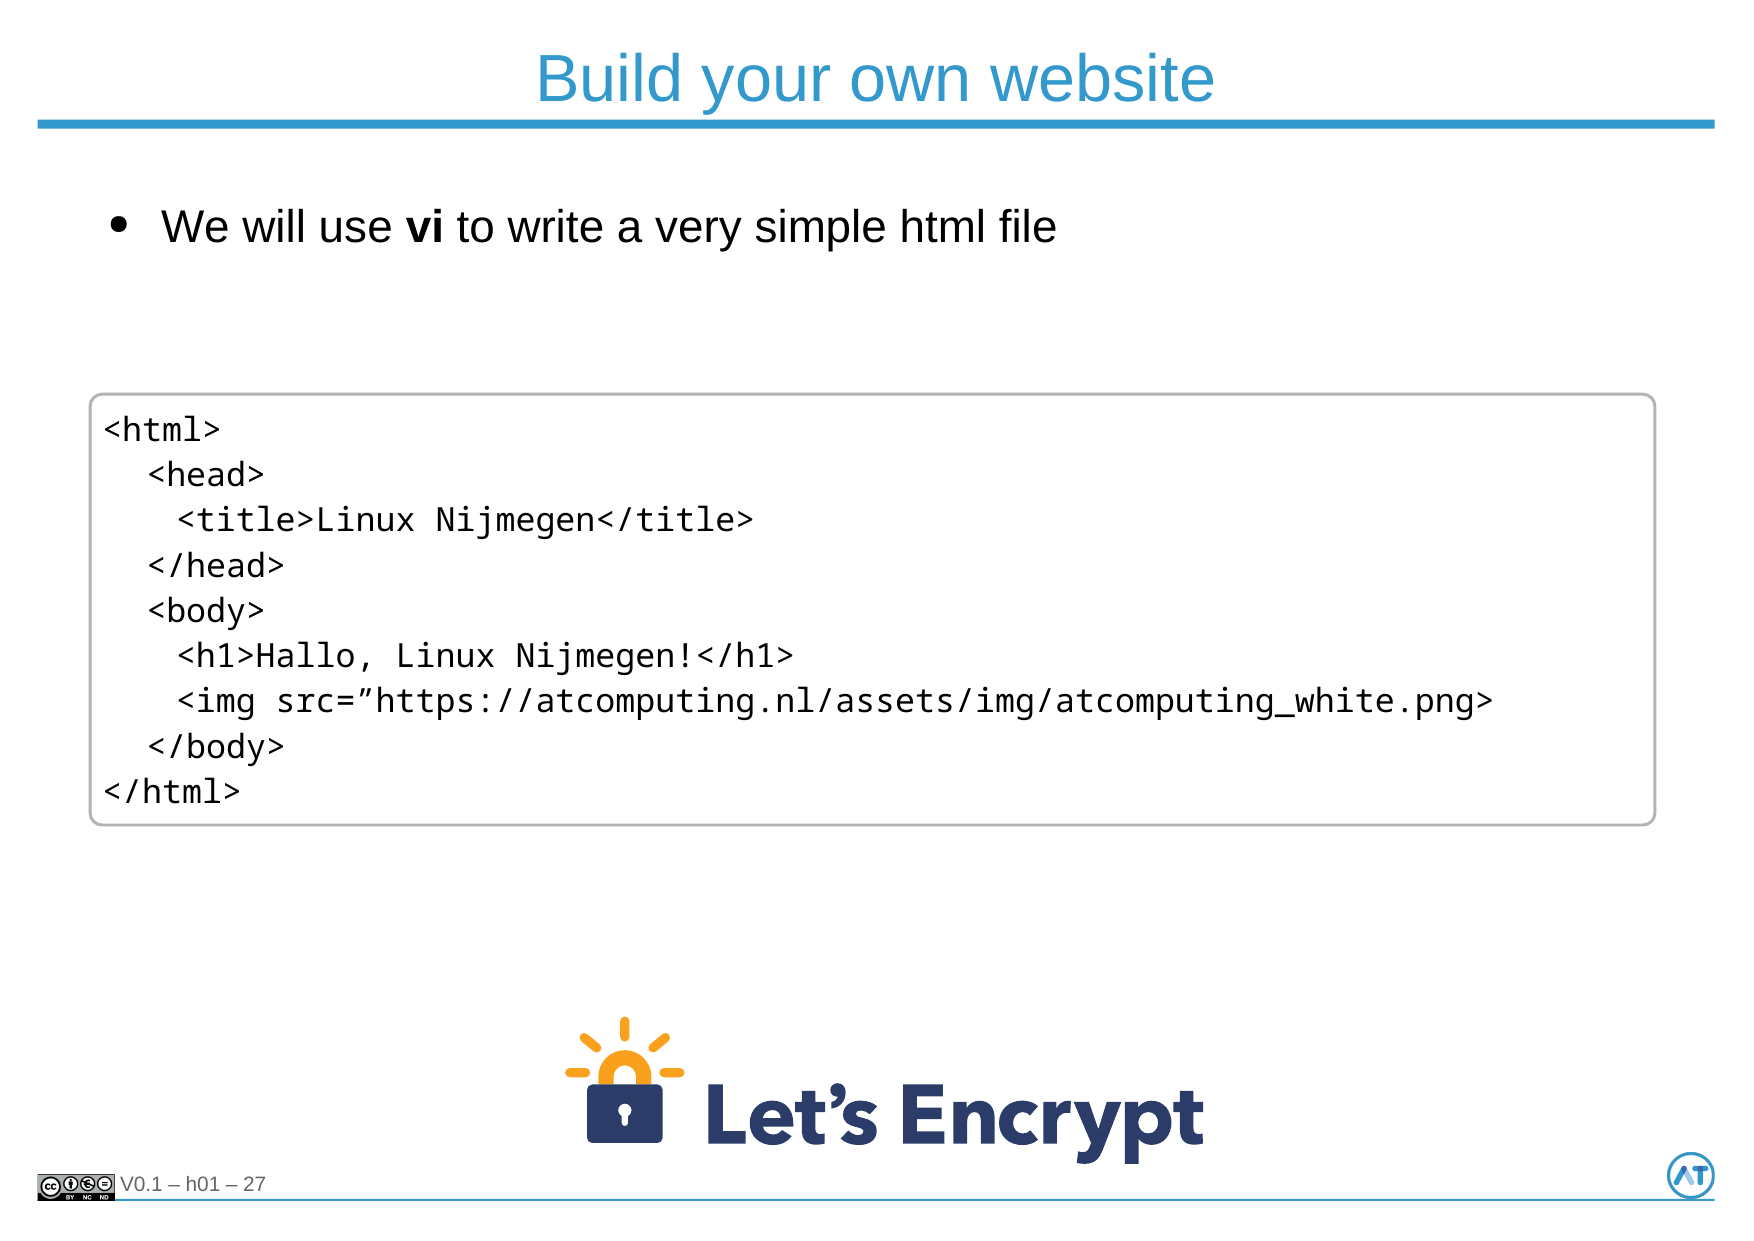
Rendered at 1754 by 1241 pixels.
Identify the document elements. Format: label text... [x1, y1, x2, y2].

text_box <html> <head> <title>Linux Nijmegen</title> </head> <body> <h1>Hallo, Linux Nijmegen!</h1> <img src=”https://atcomputing.nl/assets/img/atcomputing_white.png> </body> </html> [90, 488, 1655, 826]
picture [37, 1174, 115, 1201]
picture [1667, 1152, 1715, 1199]
title Build your own website [37, 37, 1715, 120]
picture [562, 1012, 1206, 1168]
text_box We will use vi to write a very simple html file [90, 200, 1715, 488]
